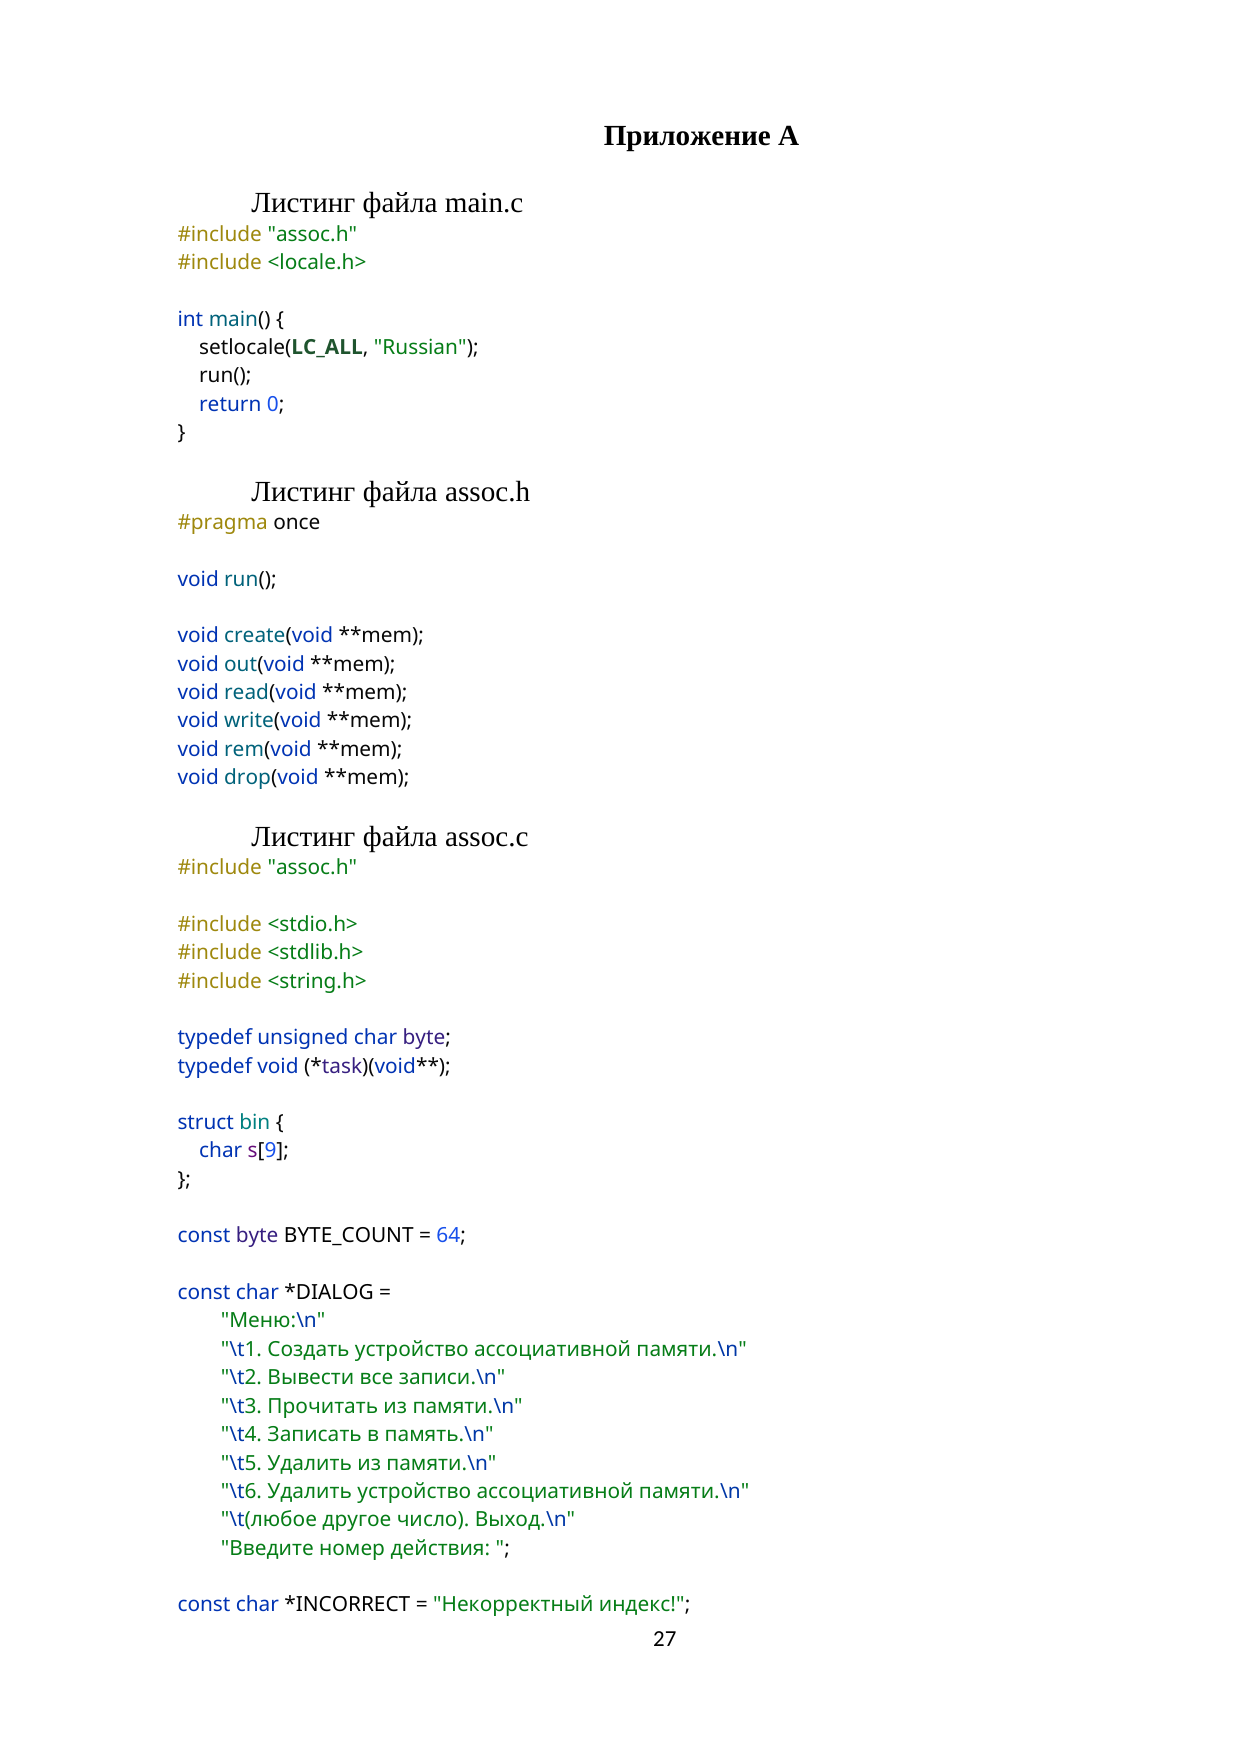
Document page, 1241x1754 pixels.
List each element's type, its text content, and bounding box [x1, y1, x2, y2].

text #include "assoc.h" #include <stdio.h> #include <stdlib.h> #include <string.h> typedef unsigned char byte; typedef void (*task)(void**); struct bin { char s[9]; }; const byte BYTE_COUNT = 64; const char *DIALOG = "Меню:\n" "\t1. Создать устройство ассоциативной памяти.\n" "\t2. Вывести все записи.\n" "\t3. Прочитать из памяти.\n" "\t4. Записать в память.\n" "\t5. Удалить из памяти.\n" "\t6. Удалить устройство ассоциативной памяти.\n" "\t(любое другое число). Выход.\n" "Введите номер действия: "; const char *INCORRECT = "Некорректный индекс!"; [177, 852, 1152, 1618]
text Приложение А [177, 118, 1152, 152]
text #pragma once void run(); void create(void **mem); void out(void **mem); void read(void **mem); void write(void **mem); void rem(void **mem); void drop(void **mem); [177, 507, 1152, 819]
text Листинг файла main.c [177, 185, 1152, 219]
text Листинг файла assoc.h [177, 474, 1152, 507]
text Листинг файла assoc.c [177, 819, 1152, 852]
text #include "assoc.h" #include <locale.h> int main() { setlocale(LC_ALL, "Russian"); run(); return 0; } [177, 219, 1152, 474]
